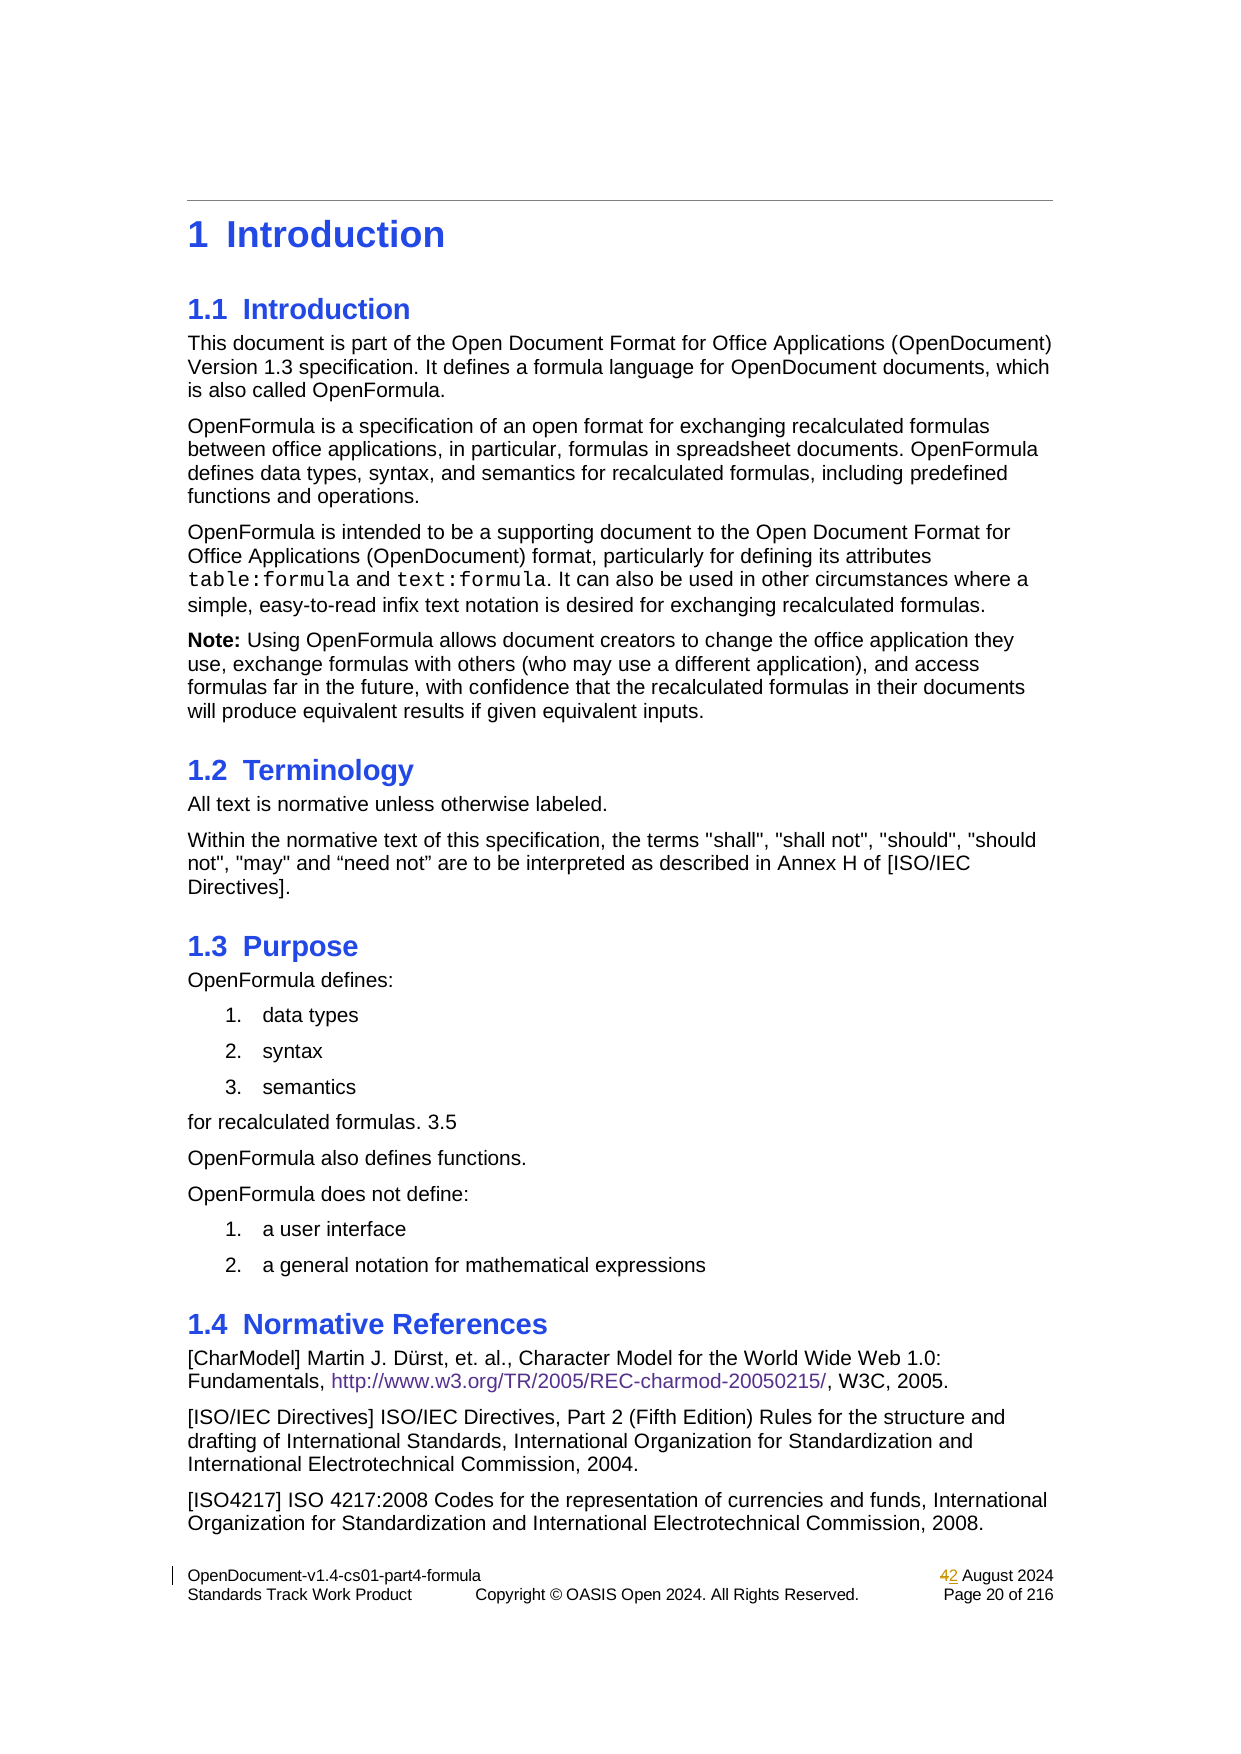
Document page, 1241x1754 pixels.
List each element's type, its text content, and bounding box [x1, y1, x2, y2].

subtitle Terminology [187, 754, 1053, 786]
text All text is normative unless otherwise labeled. [187, 792, 1053, 816]
subtitle Normative References [187, 1308, 1053, 1340]
list syntax [225, 1039, 1053, 1063]
list a user interface [225, 1218, 1053, 1241]
text [ISO/IEC Directives] ISO/IEC Directives, Part 2 (Fifth Edition) Rules for the structure and drafting of International Standards, International Organization for Standardization and International Electrotechnical Commission, 2004. [187, 1406, 1053, 1476]
text This document is part of the Open Document Format for Office Applications (OpenDocument) Version 1.3 specification. It defines a formula language for OpenDocument documents, which is also called OpenFormula. [187, 332, 1053, 402]
text OpenFormula also defines functions. [187, 1146, 1053, 1170]
text OpenFormula defines: [187, 968, 1053, 992]
subtitle Purpose [187, 930, 1053, 962]
text OpenFormula is a specification of an open format for exchanging recalculated formulas between office applications, in particular, formulas in spreadsheet documents. OpenFormula defines data types, syntax, and semantics for recalculated formulas, including predefined functions and operations. [187, 414, 1053, 508]
text [ISO4217] ISO 4217:2008 Codes for the representation of currencies and funds, International Organization for Standardization and International Electrotechnical Commission, 2008. [187, 1488, 1053, 1535]
text Note: Using OpenFormula allows document creators to change the office application they use, exchange formulas with others (who may use a different application), and access formulas far in the future, with confidence that the recalculated formulas in their documents will produce equivalent results if given equivalent inputs. [187, 629, 1053, 723]
text OpenFormula is intended to be a supporting document to the Open Document Format for Office Applications (OpenDocument) format, particularly for defining its attributes table:formula and text:formula. It can also be used in other circumstances where a simple, easy-to-read infix text notation is desired for exchanging recalculated formulas. [187, 521, 1053, 617]
text [CharModel] Martin J. Dürst, et. al., Character Model for the World Wide Web 1.0: Fundamentals, http://www.w3.org/TR/2005/REC-charmod-20050215/, W3C, 2005. [187, 1346, 1053, 1393]
subtitle Introduction [187, 293, 1053, 326]
text Within the normative text of this specification, the terms "shall", "shall not", "should", "should not", "may" and “need not” are to be interpreted as described in Annex H of [ISO/IEC Directives]. [187, 828, 1053, 899]
subtitle Introduction [187, 201, 1053, 256]
text OpenFormula does not define: [187, 1182, 1053, 1206]
list semantics [225, 1075, 1053, 1099]
list a general notation for mathematical expressions [225, 1253, 1053, 1277]
text for recalculated formulas. 3.5 [187, 1111, 1053, 1134]
list data types [225, 1004, 1053, 1027]
